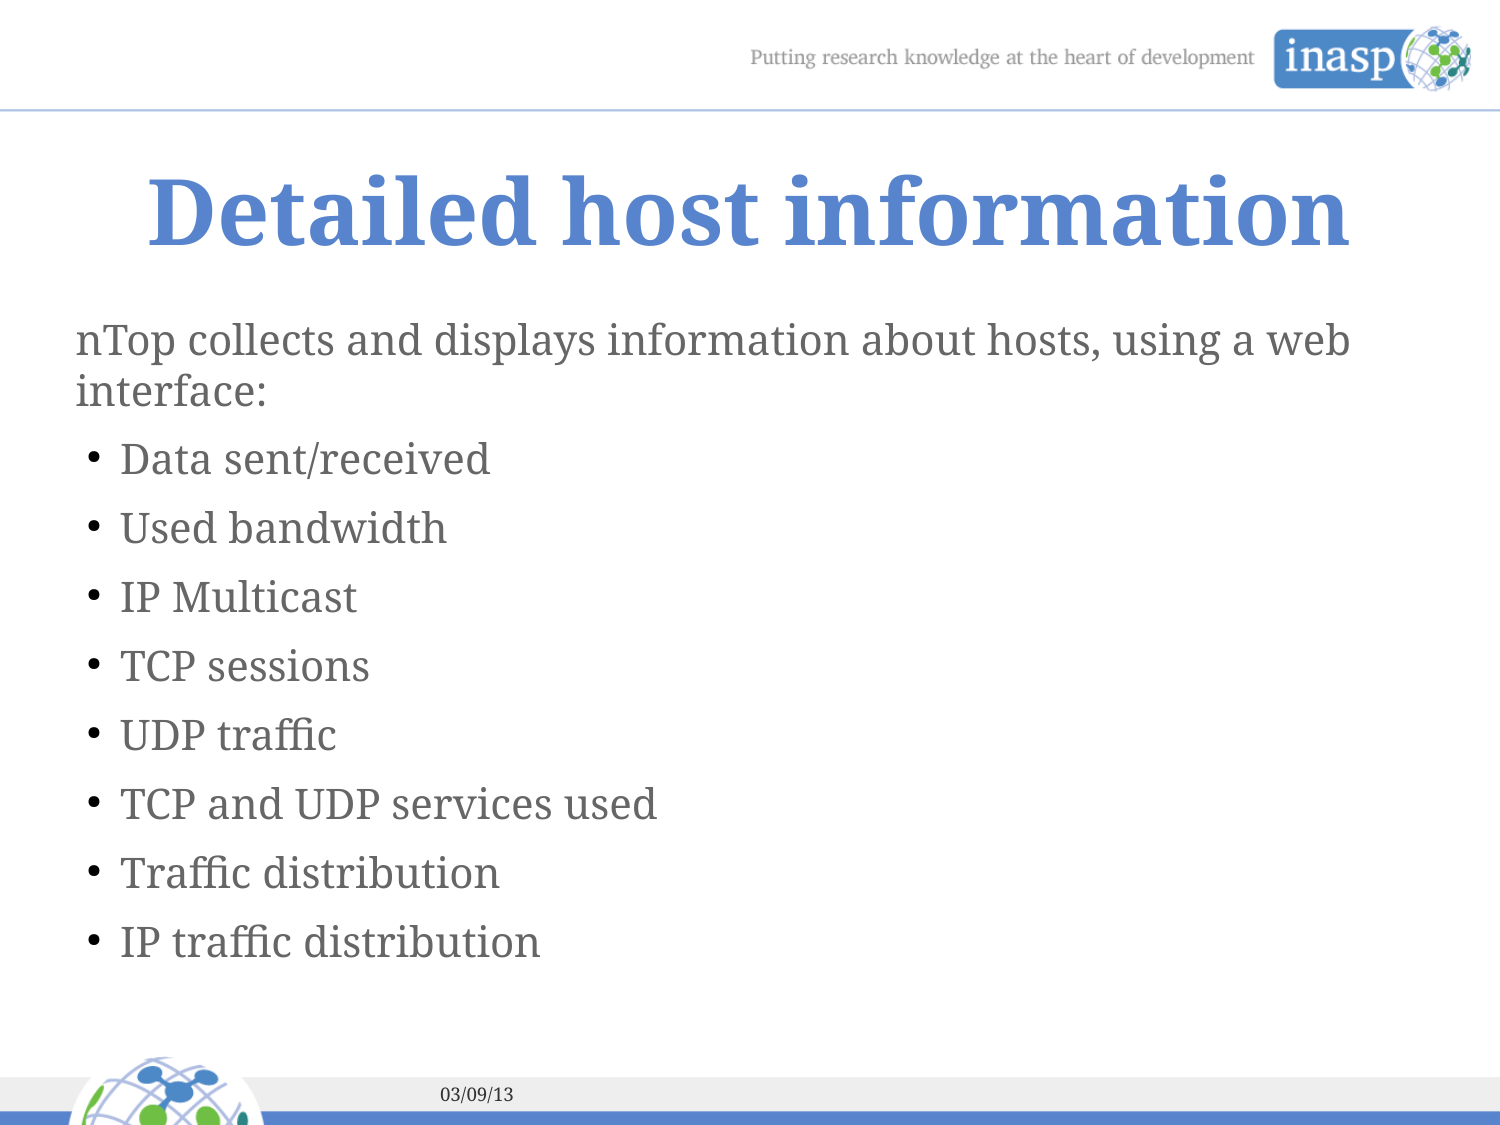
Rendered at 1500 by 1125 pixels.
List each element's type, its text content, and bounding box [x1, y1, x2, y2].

list nTop collects and displays information about hosts, using a web interface: Data sent/received The total traffic (volume and packets) generated or received by the host. Classified according to network protocol (IP, IPX, AppleTalk, etc.) and IP protocol (FTP, HTTP, NFS, etc.)The total traffic (volume and packets) generated or received by the host. Classified according to network protocol (IP, IPX, AppleTalk, etc.) and IP protocol (FTP, HTTP, NFS, etc.) Used bandwidth Actual, average and peak bandwidth usage.Actual, average and peak bandwidth usage. IP Multicast Total amount of multicast traffic generated or received by the host.Total amount of multicast traffic generated or received by the host. TCP sessions Currently active TCP sessions established/accepted by the host and associated traffic statistics.Currently active TCP sessions established/accepted by the host and associated traffic statistics. UDP traffic Total amount of UDP traffic sorted by port.Total amount of UDP traffic sorted by port. TCP and UDP services used List of IP-based services (e.g. open and active ports) provided by the host with the list of the last five hosts that used them.List of IP-based services (e.g. open and active ports) provided by the host with the list of the last five hosts that used them. Traffic distribution Local traffic, local to remote traffic, remote to local traffic (local hosts are attached to the broadcast network).Local traffic, local to remote traffic, remote to local traffic (local hosts are attached to the broadcast network). IP traffic distribution UDP vs. TCP traffic, relative distribution of the IP protocols according to the host name.UDP vs. TCP traffic, relative distribution of the IP protocols according to the host name. [75, 313, 1426, 967]
picture [0, 0, 1500, 1125]
title Detailed host information [75, 129, 1426, 313]
